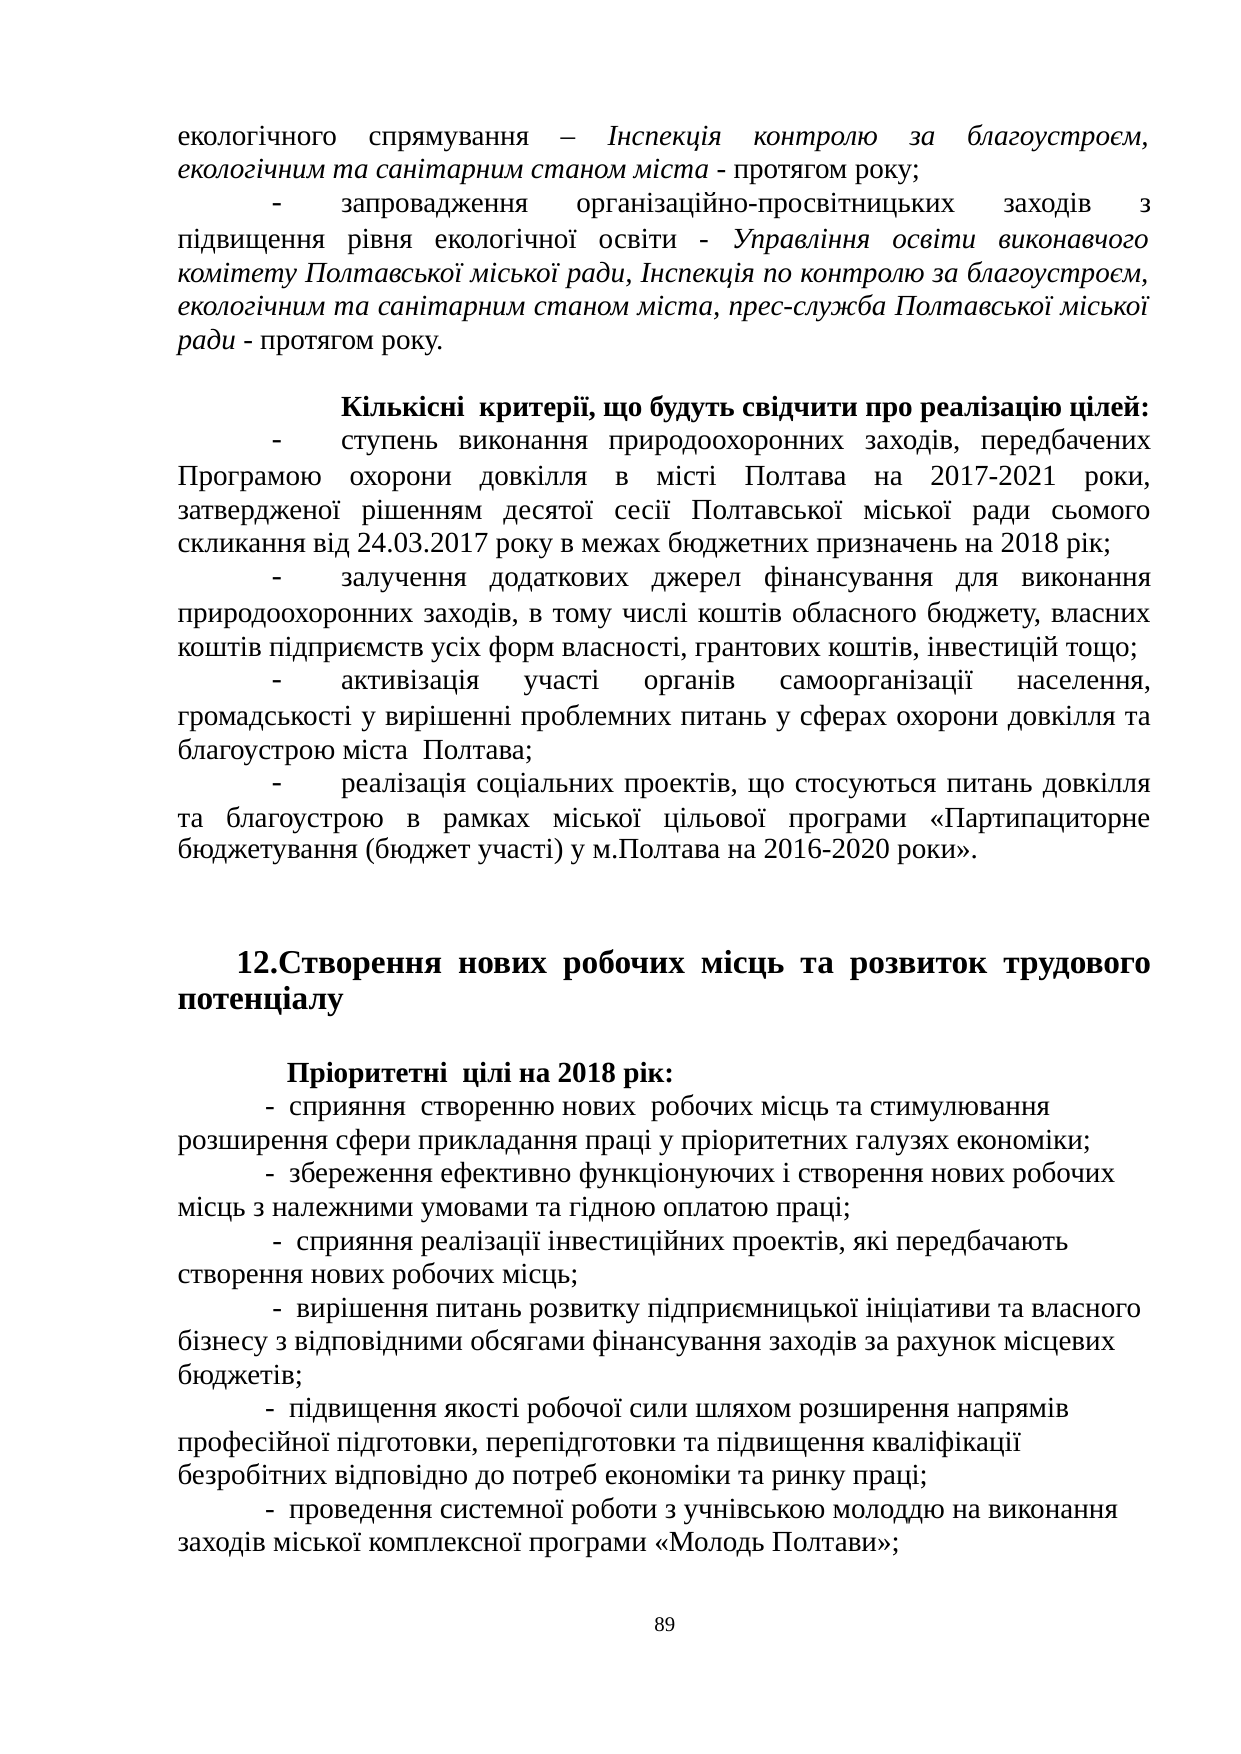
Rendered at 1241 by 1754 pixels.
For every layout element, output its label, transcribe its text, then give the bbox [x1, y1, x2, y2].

list активізація участі органів самоорганізації населення, громадськості у вирішенні проблемних питань у сферах охорони довкілля та благоустрою міста Полтава; [177, 662, 1152, 765]
list ступень виконання природоохоронних заходів, передбачених Програмою охорони довкілля в місті Полтава на 2017-2021 роки, затвердженої рішенням десятої сесії Полтавської міської ради сьомого скликання від 24.03.2017 року в межах бюджетних призначень на 2018 рік; [177, 422, 1152, 559]
text - сприяння реалізації інвестиційних проектів, які передбачають створення нових робочих місць; [177, 1223, 1152, 1290]
text - проведення системної роботи з учнівською молоддю на виконання заходів міської комплексної програми «Молодь Полтави»; [177, 1491, 1152, 1558]
text Пріоритетні цілі на 2018 рік: [177, 1055, 1152, 1088]
text - підвищення якості робочої сили шляхом розширення напрямів професійної підготовки, перепідготовки та підвищення кваліфікації безробітних відповідно до потреб економіки та ринку праці; [177, 1390, 1152, 1491]
text - збереження ефективно функціонуючих і створення нових робочих місць з належними умовами та гідною оплатою праці; [177, 1156, 1152, 1223]
text - вирішення питань розвитку підприємницької ініціативи та власного бізнесу з відповідними обсягами фінансування заходів за рахунок місцевих бюджетів; [177, 1290, 1152, 1390]
list реалізація соціальних проектів, що стосуються питань довкілля та благоустрою в рамках міської цільової програми «Партипациторне бюджетування (бюджет участі) у м.Полтава на 2016-2020 роки». [177, 765, 1152, 865]
list запровадження організаційно-просвітницьких заходів з підвищення рівня екологічної освіти - Управління освіти виконавчого комітету Полтавської міської ради, Інспекція по контролю за благоустроєм, екологічним та санітарним станом міста, прес-служба Полтавської міської ради - протягом року. [177, 185, 1152, 355]
text - сприяння створенню нових робочих місць та стимулювання розширення сфери прикладання праці у пріоритетних галузях економіки; [177, 1088, 1152, 1156]
list залучення додаткових джерел фінансування для виконання природоохоронних заходів, в тому числі коштів обласного бюджету, власних коштів підприємств усіх форм власності, грантових коштів, інвестицій тощо; [177, 559, 1152, 662]
list екологічного спрямування – Інспекція контролю за благоустроєм, екологічним та санітарним станом міста - протягом року; [177, 118, 1152, 185]
text 12.Створення нових робочих місць та розвиток трудового потенціалу [177, 942, 1152, 1017]
text Кількісні критерії, що будуть свідчити про реалізацію цілей: [177, 389, 1152, 422]
